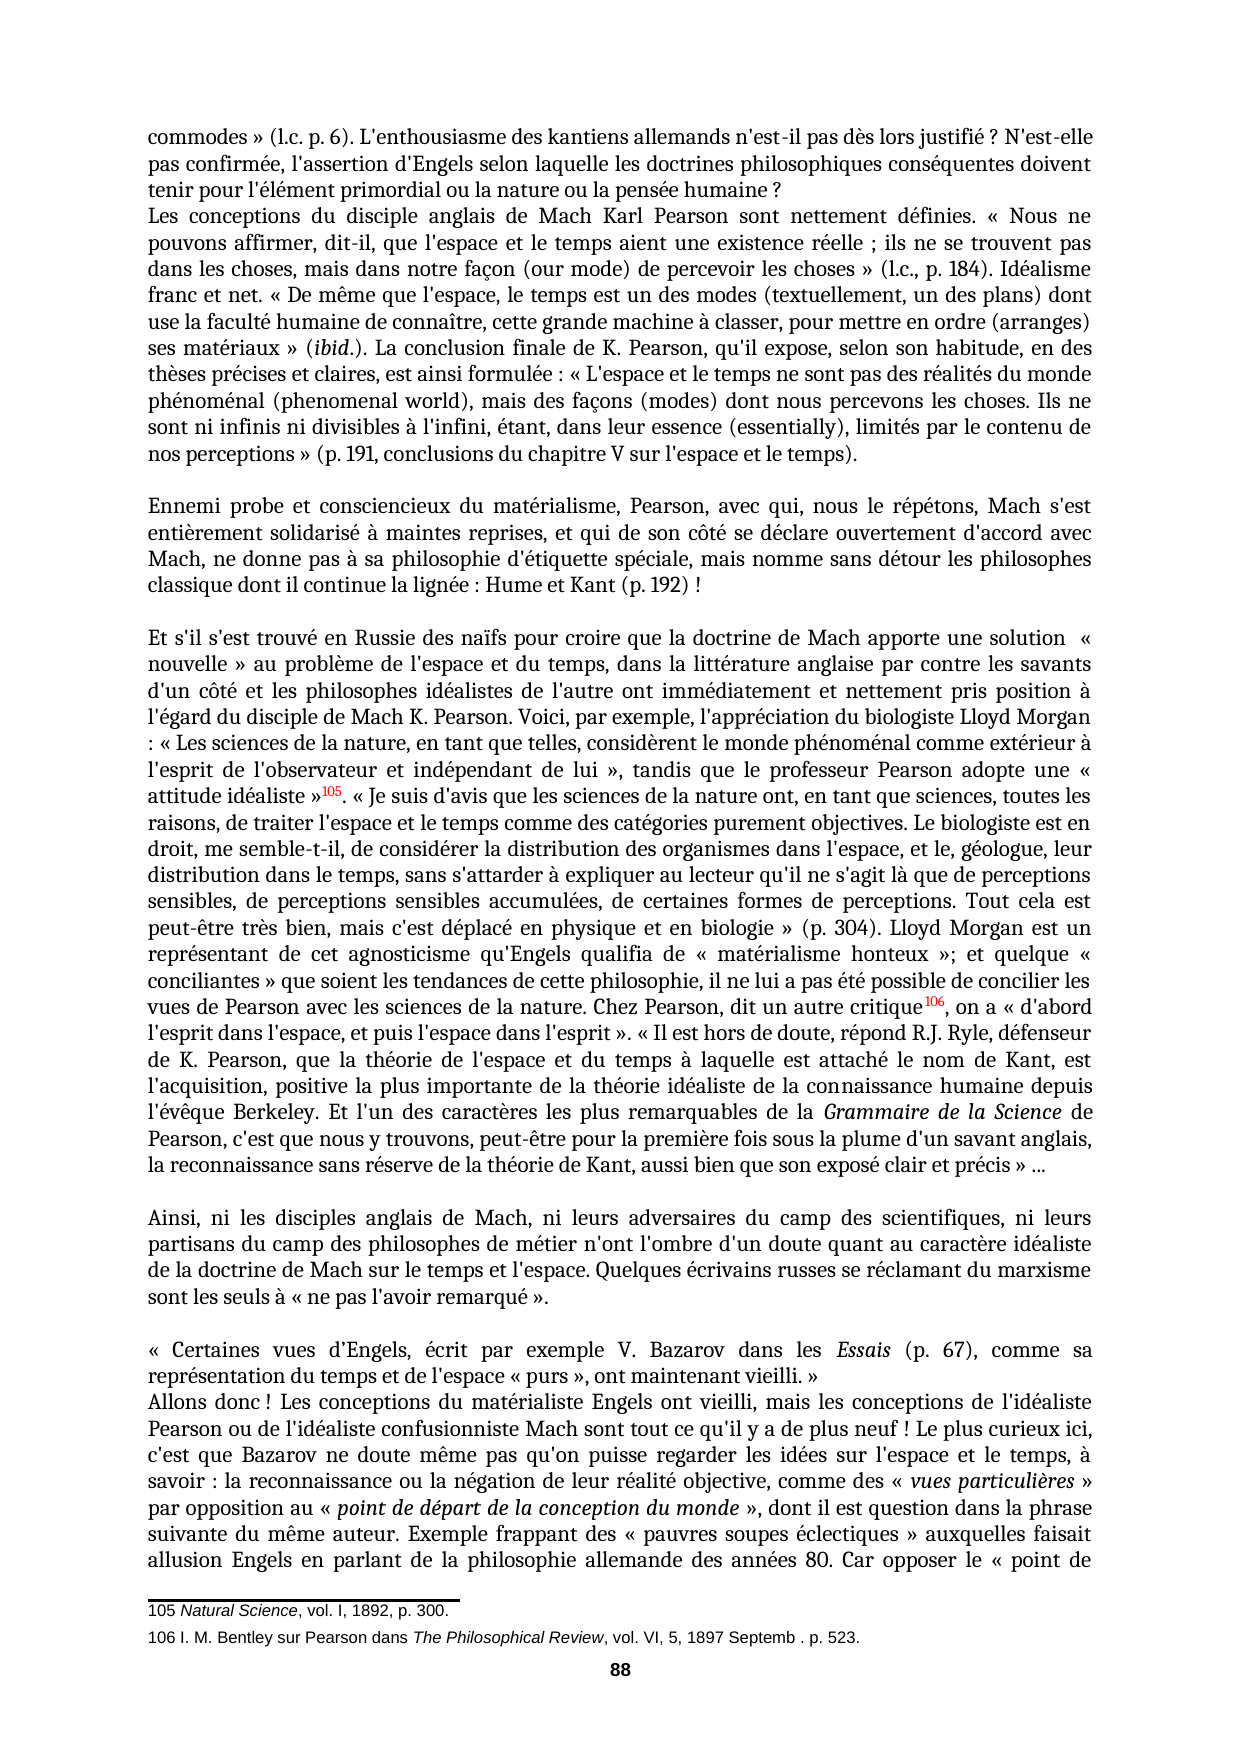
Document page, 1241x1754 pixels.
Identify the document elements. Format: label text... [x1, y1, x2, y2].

text Ennemi probe et consciencieux du matérialisme, Pearson, avec qui, nous le répétons, Mach s'est entièrement solidarisé à maintes reprises, et qui de son côté se déclare ouvertement d'accord avec Mach, ne donne pas à sa philosophie d'étiquette spéciale, mais nomme sans détour les philosophes classique dont il continue la lignée : Hume et Kant (p. 192) ! [148, 493, 1093, 598]
text Les conceptions du disciple anglais de Mach Karl Pearson sont nettement définies. « Nous ne pouvons affirmer, dit‑il, que l'espace et le temps aient une existence réelle ; ils ne se trouvent pas dans les choses, mais dans notre façon (our mode) de percevoir les choses » (l.c., p. 184). Idéalisme franc et net. « De même que l'espace, le temps est un des modes (textuellement, un des plans) dont use la faculté humaine de connaître, cette grande machine à classer, pour mettre en ordre (arranges) ses matériaux » (ibid.). La conclusion finale de K. Pearson, qu'il expose, selon son habitude, en des thèses précises et claires, est ainsi formulée : « L'espace et le temps ne sont pas des réalités du monde phénoménal (phenomenal world), mais des façons (modes) dont nous percevons les choses. Ils ne sont ni infinis ni divisibles à l'infini, étant, dans leur essence (essentially), limités par le contenu de nos perceptions » (p. 191, conclusions du chapitre V sur l'espace et le temps). [148, 203, 1093, 467]
text I. M. Bentley sur Pearson dans The Philosophical Review, vol. VI, 5, 1897 Septemb . p. 523. [148, 1628, 1093, 1647]
text Natural Science, vol. I, 1892, p. 300. [148, 1601, 1093, 1620]
text « Certaines vues d’Engels, écrit par exemple V. Bazarov dans les Essais (p. 67), comme sa représentation du temps et de l'espace « purs », ont maintenant vieilli. » [148, 1336, 1093, 1389]
text Et s'il s'est trouvé en Russie des naïfs pour croire que la doctrine de Mach apporte une solution « nouvelle » au problème de l'espace et du temps, dans la littérature anglaise par contre les savants d'un côté et les philosophes idéalistes de l'autre ont immédiatement et nettement pris position à l'égard du disciple de Mach K. Pearson. Voici, par exemple, l'appréciation du biologiste Lloyd Morgan : « Les sciences de la nature, en tant que telles, considèrent le monde phénoménal comme extérieur à l'esprit de l'observateur et indépendant de lui », tandis que le professeur Pearson adopte une « attitude idéaliste ». « Je suis d'avis que les sciences de la nature ont, en tant que sciences, toutes les raisons, de traiter l'espace et le temps comme des catégories purement objectives. Le biologiste est en droit, me semble‑t‑il, de considérer la distribution des organismes dans l'espace, et le, géologue, leur distribution dans le temps, sans s'attarder à expliquer au lecteur qu'il ne s'agit là que de perceptions sensibles, de perceptions sensibles accumulées, de certaines formes de perceptions. Tout cela est peut‑être très bien, mais c'est déplacé en physique et en biologie » (p. 304). Lloyd Morgan est un représentant de cet agnosticisme qu'Engels qualifia de « matérialisme honteux »; et quelque « conciliantes » que soient les tendances de cette philosophie, il ne lui a pas été possible de concilier les vues de Pearson avec les sciences de la nature. Chez Pearson, dit un autre critique, on a « d'abord l'esprit dans l'espace, et puis l'espace dans l'esprit ». « Il est hors de doute, répond R.J. Ryle, défenseur de K. Pearson, que la théorie de l'espace et du temps à laquelle est attaché le nom de Kant, est l'acquisition, positive la plus importante de la théorie idéaliste de la con­naissance humaine depuis l'évêque Berkeley. Et l'un des caractères les plus remarquables de la Grammaire de la Science de Pearson, c'est que nous y trouvons, peut­-être pour la première fois sous la plume d'un savant anglais, la reconnaissance sans réserve de la théorie de Kant, aussi bien que son exposé clair et précis » ... [148, 625, 1093, 1178]
text Ainsi, ni les disciples anglais de Mach, ni leurs adversaires du camp des scientifiques, ni leurs partisans du camp des philosophes de métier n'ont l'ombre d'un doute quant au caractère idéaliste de la doctrine de Mach sur le temps et l'espace. Quelques écrivains russes se réclamant du marxisme sont les seuls à « ne pas l'avoir remarqué ». [148, 1204, 1093, 1310]
text commodes » (l.c. p. 6). L'enthousiasme des kantiens allemands n'est‑il pas dès lors justifié ? N'est‑elle pas confirmée, l'assertion d'Engels selon laquelle les doctrines philosophiques conséquentes doivent tenir pour l'élément primordial ou la nature ou la pensée humaine ? [148, 124, 1093, 203]
text Allons donc ! Les conceptions du matérialiste Engels ont vieilli, mais les conceptions de l'idéaliste Pearson ou de l'idéaliste confusionniste Mach sont tout ce qu'il y a de plus neuf ! Le plus curieux ici, c'est que Bazarov ne doute même pas qu'on puisse regarder les idées sur l'espace et le temps, à savoir : la reconnaissance ou la négation de leur réalité objective, comme des « vues particulières » par opposition au « point de départ de la conception du monde », dont il est question dans la phrase suivante du même auteur. Exemple frappant des « pauvres soupes éclectiques » auxquelles faisait allusion Engels en parlant de la philosophie allemande des années 80. Car opposer le « point de [148, 1389, 1093, 1573]
